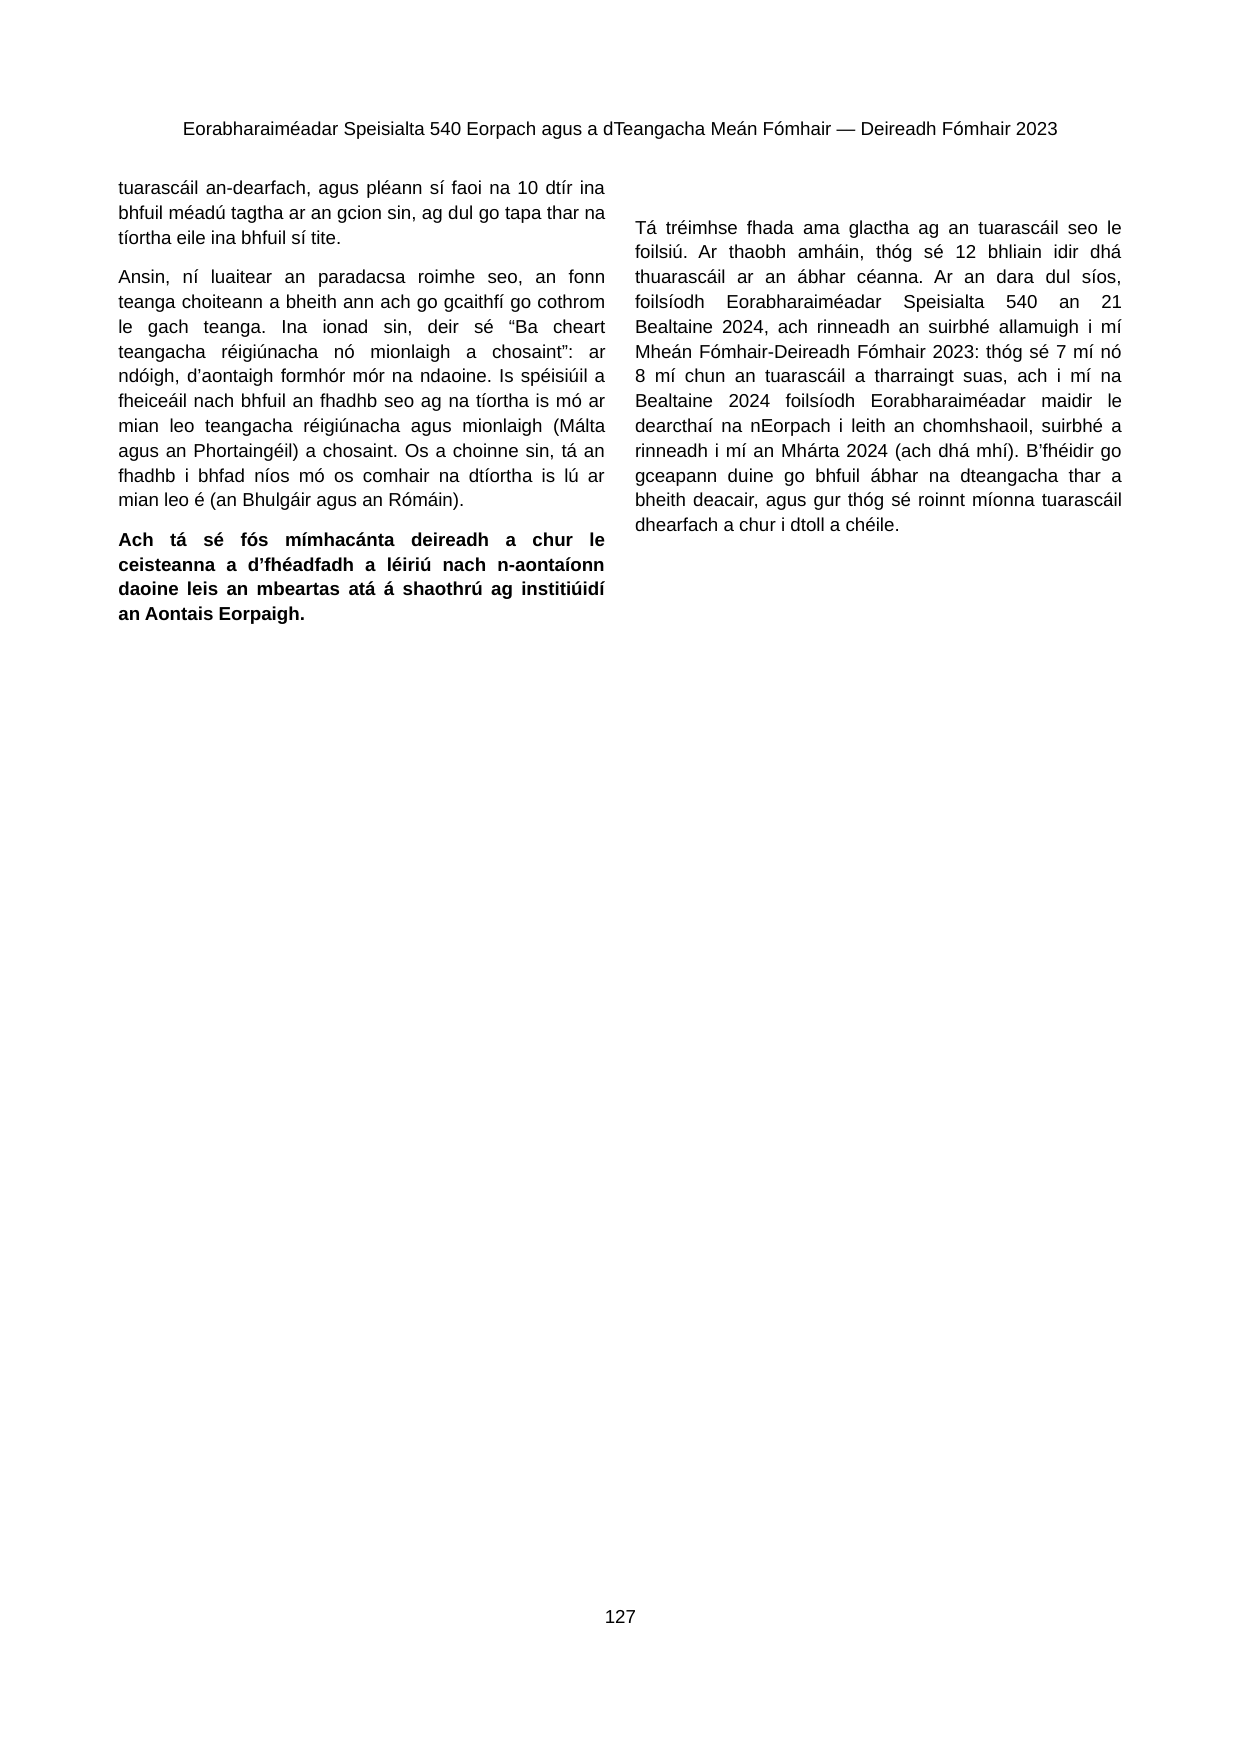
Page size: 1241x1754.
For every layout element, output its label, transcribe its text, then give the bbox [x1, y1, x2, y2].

text Ach tá sé fós mímhacánta deireadh a chur le ceisteanna a d’fhéadfadh a léiriú nach n-aontaíonn daoine leis an mbeartas atá á shaothrú ag institiúidí an Aontais Eorpaigh. [118, 528, 605, 624]
text Tá tréimhse fhada ama glactha ag an tuarascáil seo le foilsiú. Ar thaobh amháin, thóg sé 12 bhliain idir dhá thuarascáil ar an ábhar céanna. Ar an dara dul síos, foilsíodh Eorabharaiméadar Speisialta 540 an 21 Bealtaine 2024, ach rinneadh an suirbhé allamuigh i mí Mheán Fómhair-Deireadh Fómhair 2023: thóg sé 7 mí nó 8 mí chun an tuarascáil a tharraingt suas, ach i mí na Bealtaine 2024 foilsíodh Eorabharaiméadar maidir le dearcthaí na nEorpach i leith an chomhshaoil, suirbhé a rinneadh i mí an Mhárta 2024 (ach dhá mhí). B’fhéidir go gceapann duine go bhfuil ábhar na dteangacha thar a bheith deacair, agus gur thóg sé roinnt míonna tuarascáil dhearfach a chur i dtoll a chéile. [635, 216, 1122, 536]
text tuarascáil an-dearfach, agus pléann sí faoi na 10 dtír ina bhfuil méadú tagtha ar an gcion sin, ag dul go tapa thar na tíortha eile ina bhfuil sí tite. [118, 177, 605, 248]
text Ansin, ní luaitear an paradacsa roimhe seo, an fonn teanga choiteann a bheith ann ach go gcaithfí go cothrom le gach teanga. Ina ionad sin, deir sé “Ba cheart teangacha réigiúnacha nó mionlaigh a chosaint”: ar ndóigh, d’aontaigh formhór mór na ndaoine. Is spéisiúil a fheiceáil nach bhfuil an fhadhb seo ag na tíortha is mó ar mian leo teangacha réigiúnacha agus mionlaigh (Málta agus an Phortaingéil) a chosaint. Os a choinne sin, tá an fhadhb i bhfad níos mó os comhair na dtíortha is lú ar mian leo é (an Bhulgáir agus an Rómáin). [118, 266, 605, 511]
